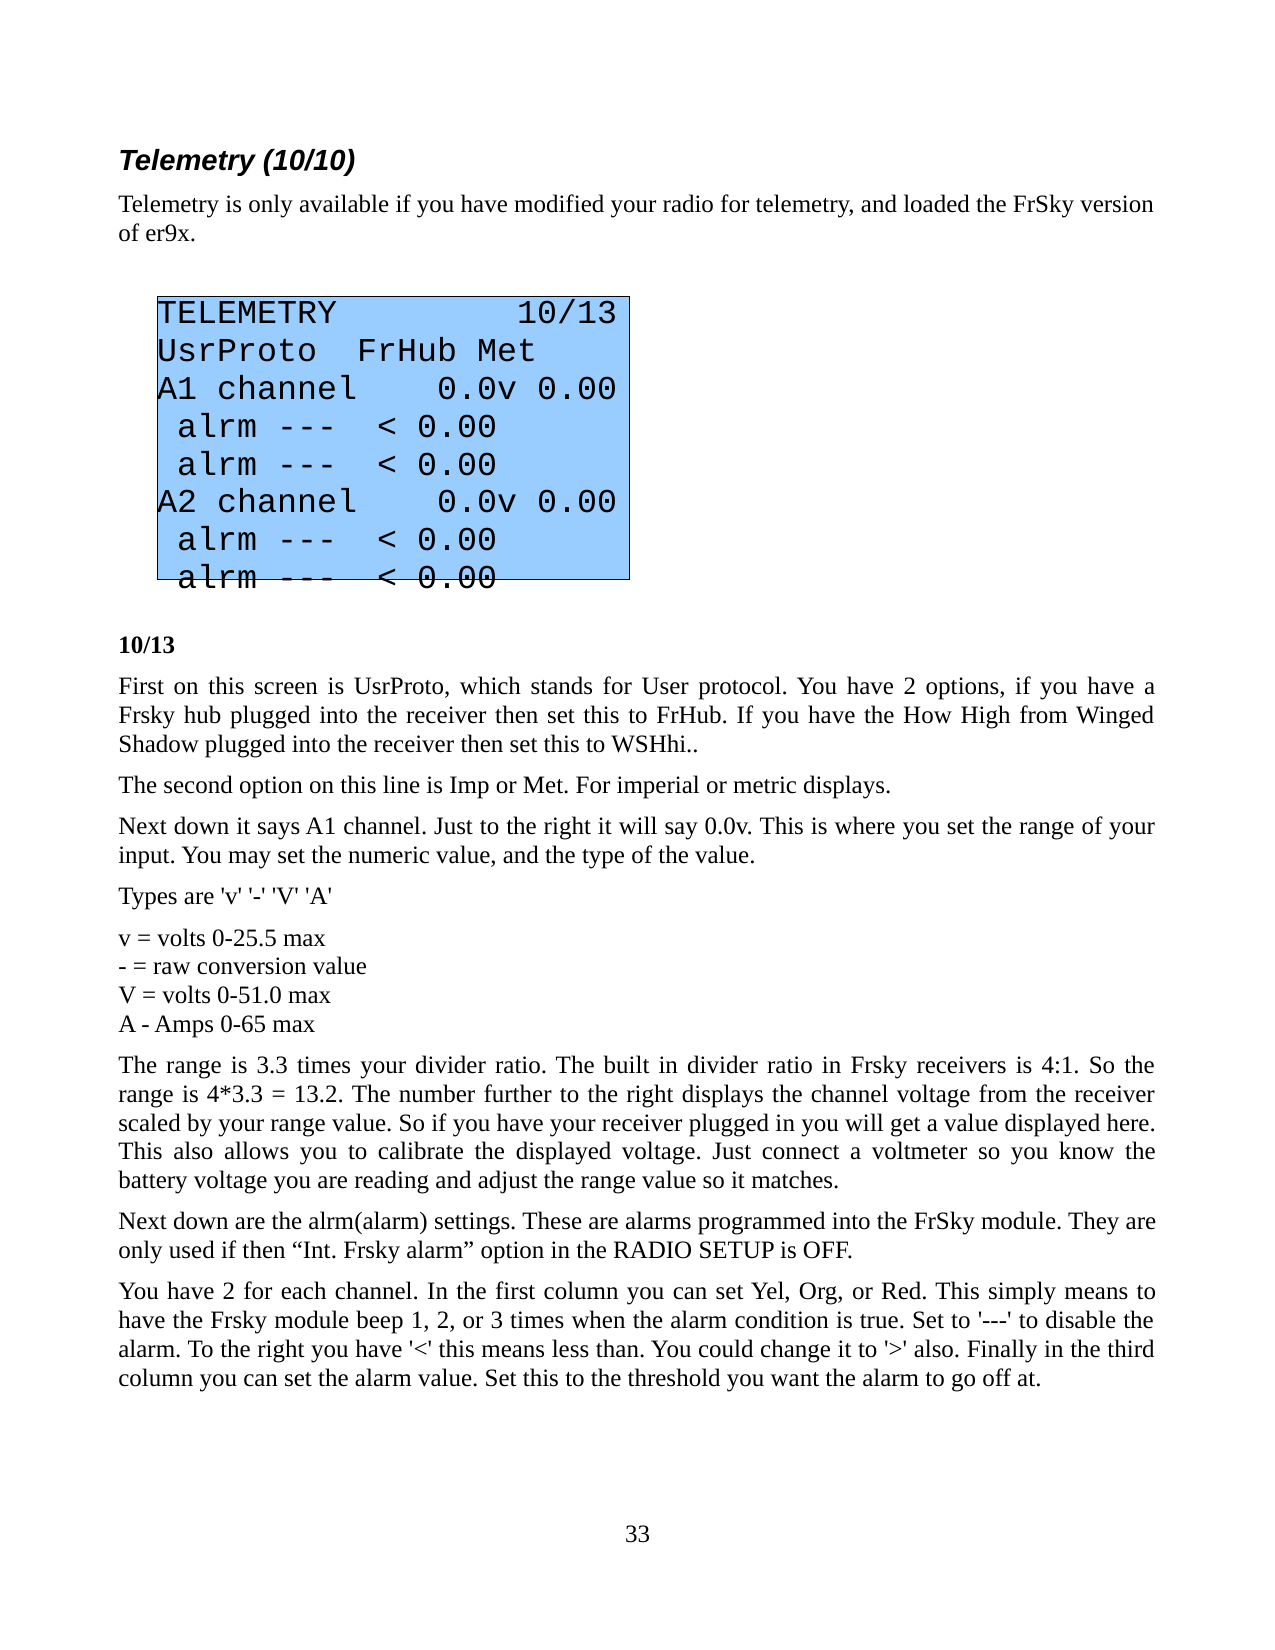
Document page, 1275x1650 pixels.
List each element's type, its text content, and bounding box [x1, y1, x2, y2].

text Next down it says A1 channel. Just to the right it will say 0.0v. This is where you set the range of your input. You may set the numeric value, and the type of the value. [118, 811, 1157, 869]
text Types are 'v' '-' 'V' 'A' [118, 881, 1157, 910]
text Telemetry is only available if you have modified your radio for telemetry, and loaded the FrSky version of er9x. [118, 189, 1157, 247]
text First on this screen is UsrProto, which stands for User protocol. You have 2 options, if you have a Frsky hub plugged into the receiver then set this to FrHub. If you have the How High from Winged Shadow plugged into the receiver then set this to WSHhi.. [118, 671, 1157, 758]
text You have 2 for each channel. In the first column you can set Yel, Org, or Red. This simply means to have the Frsky module beep 1, 2, or 3 times when the alarm condition is true. Set to '---' to disable the alarm. To the right you have '<' this means less than. You could change it to '>' also. Finally in the third column you can set the alarm value. Set this to the threshold you want the alarm to go off at. [118, 1276, 1157, 1391]
text The second option on this line is Imp or Met. For imperial or metric displays. [118, 770, 1157, 799]
text v = volts 0-25.5 max - = raw conversion value V = volts 0-51.0 max A - Amps 0-65 max [118, 923, 1157, 1038]
text Next down are the alrm(alarm) settings. These are alarms programmed into the FrSky module. They are only used if then “Int. Frsky alarm” option in the RADIO SETUP is OFF. [118, 1206, 1157, 1264]
text 10/13 [118, 630, 1157, 659]
text The range is 3.3 times your divider ratio. The built in divider ratio in Frsky receivers is 4:1. So the range is 4*3.3 = 13.2. The number further to the right displays the channel voltage from the receiver scaled by your range value. So if you have your receiver plugged in you will get a value displayed here. This also allows you to calibrate the displayed voltage. Just connect a voltmeter so you know the battery voltage you are reading and adjust the range value so it matches. [118, 1050, 1157, 1194]
subtitle Telemetry (10/10) [118, 143, 1157, 177]
